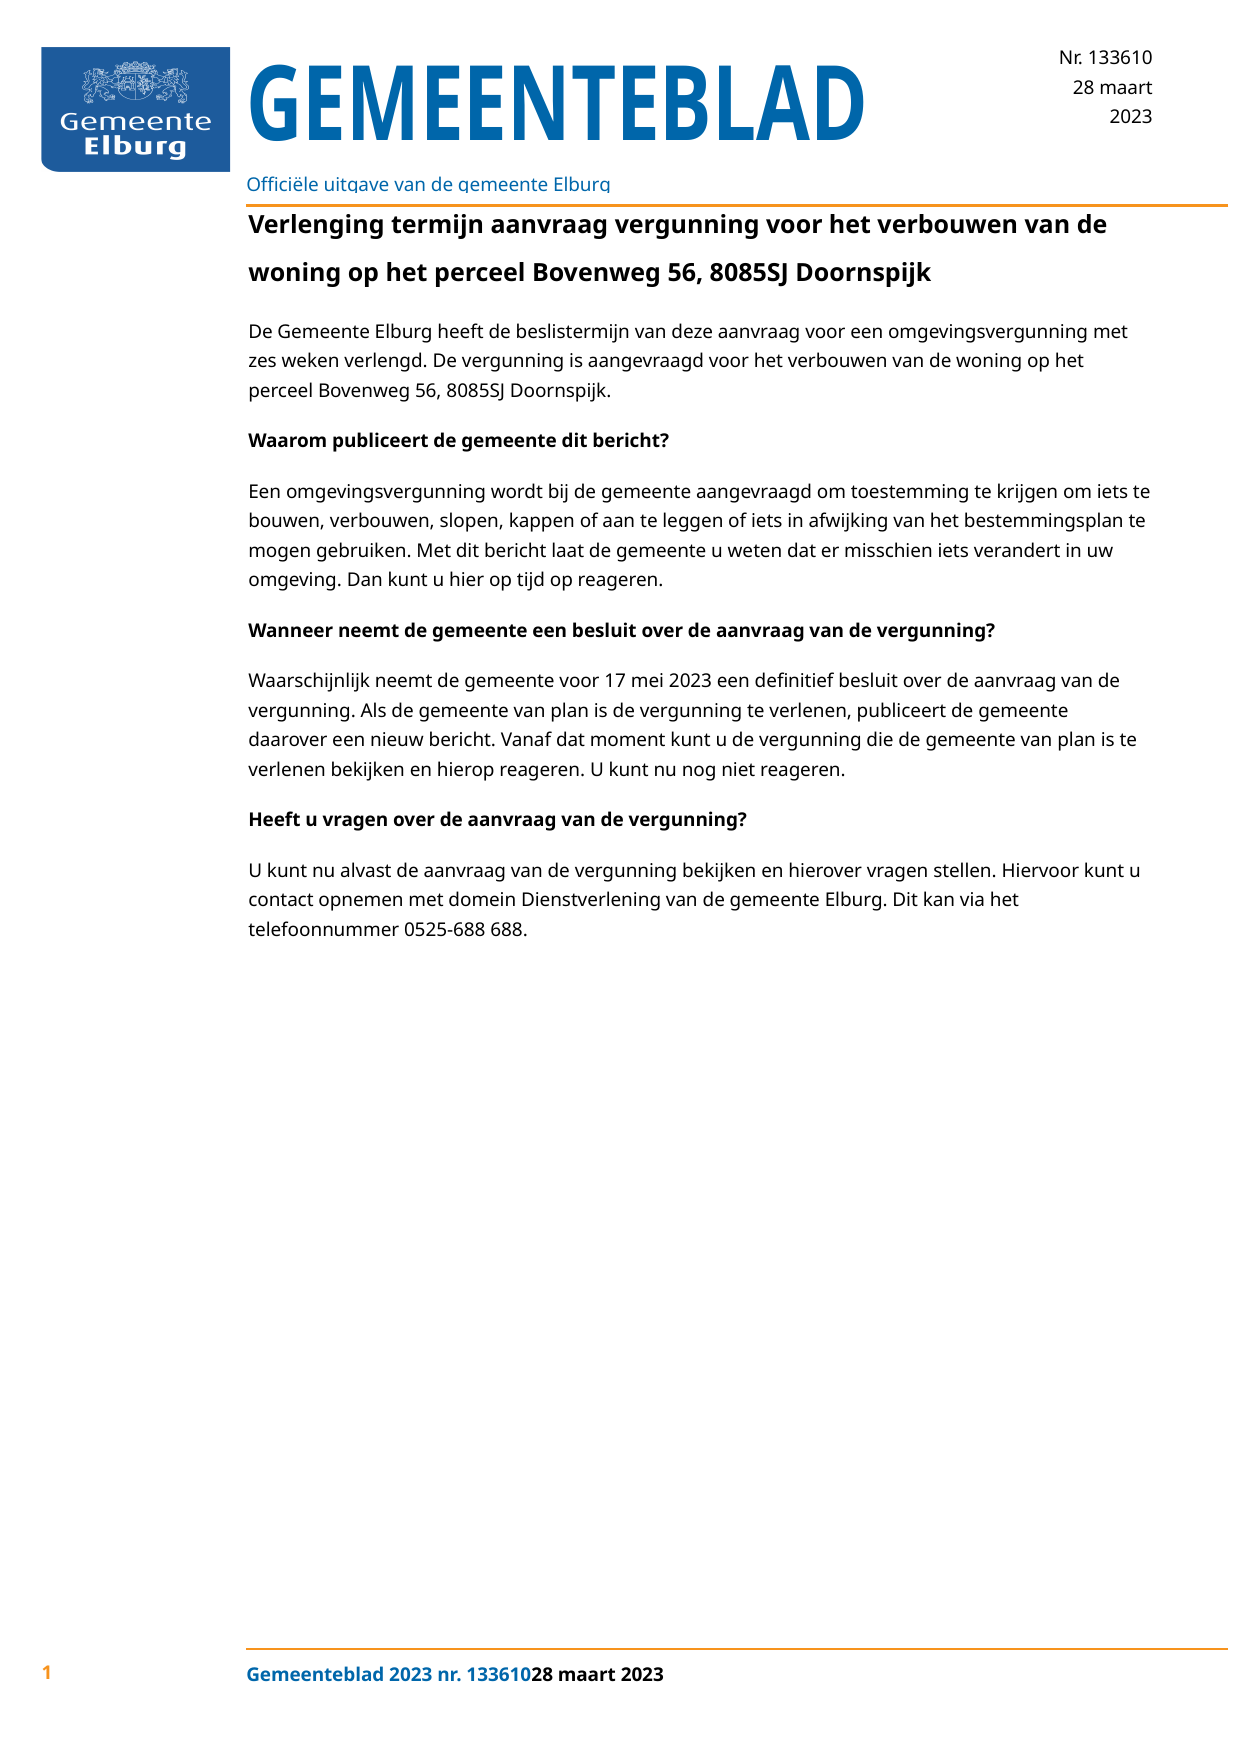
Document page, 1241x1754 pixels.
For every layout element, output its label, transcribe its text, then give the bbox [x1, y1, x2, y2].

text Verlenging termijn aanvraag vergunning voor het verbouwen van de woning op het perceel Bovenweg 56, 8085SJ Doornspijk [248, 207, 1152, 288]
text U kunt nu alvast de aanvraag van de vergunning bekijken en hierover vragen stellen. Hiervoor kunt u contact opnemen met domein Dienstverlening van de gemeente Elburg. Dit kan via het telefoonnummer 0525-688 688. [248, 857, 1152, 942]
text Waarschijnlijk neemt de gemeente voor 17 mei 2023 een definitief besluit over de aanvraag van de vergunning. Als de gemeente van plan is de vergunning te verlenen, publiceert de gemeente daarover een nieuw bericht. Vanaf dat moment kunt u de vergunning die de gemeente van plan is te verlenen bekijken en hierop reageren. U kunt nu nog niet reageren. [248, 667, 1152, 782]
picture [41, 47, 231, 172]
text De Gemeente Elburg heeft de beslistermijn van deze aanvraag voor een omgevingsvergunning met zes weken verlengd. De vergunning is aangevraagd voor het verbouwen van de woning op het perceel Bovenweg 56, 8085SJ Doornspijk. [248, 318, 1152, 403]
text Wanneer neemt de gemeente een besluit over de aanvraag van de vergunning? [248, 617, 1152, 643]
text Een omgevingsvergunning wordt bij de gemeente aangevraagd om toestemming te krijgen om iets te bouwen, verbouwen, slopen, kappen of aan te leggen of iets in afwijking van het bestemmingsplan te mogen gebruiken. Met dit bericht laat de gemeente u weten dat er misschien iets verandert in uw omgeving. Dan kunt u hier op tijd op reageren. [248, 478, 1152, 592]
text Waarom publiceert de gemeente dit bericht? [248, 427, 1152, 453]
text Heeft u vragen over de aanvraag van de vergunning? [248, 807, 1152, 832]
